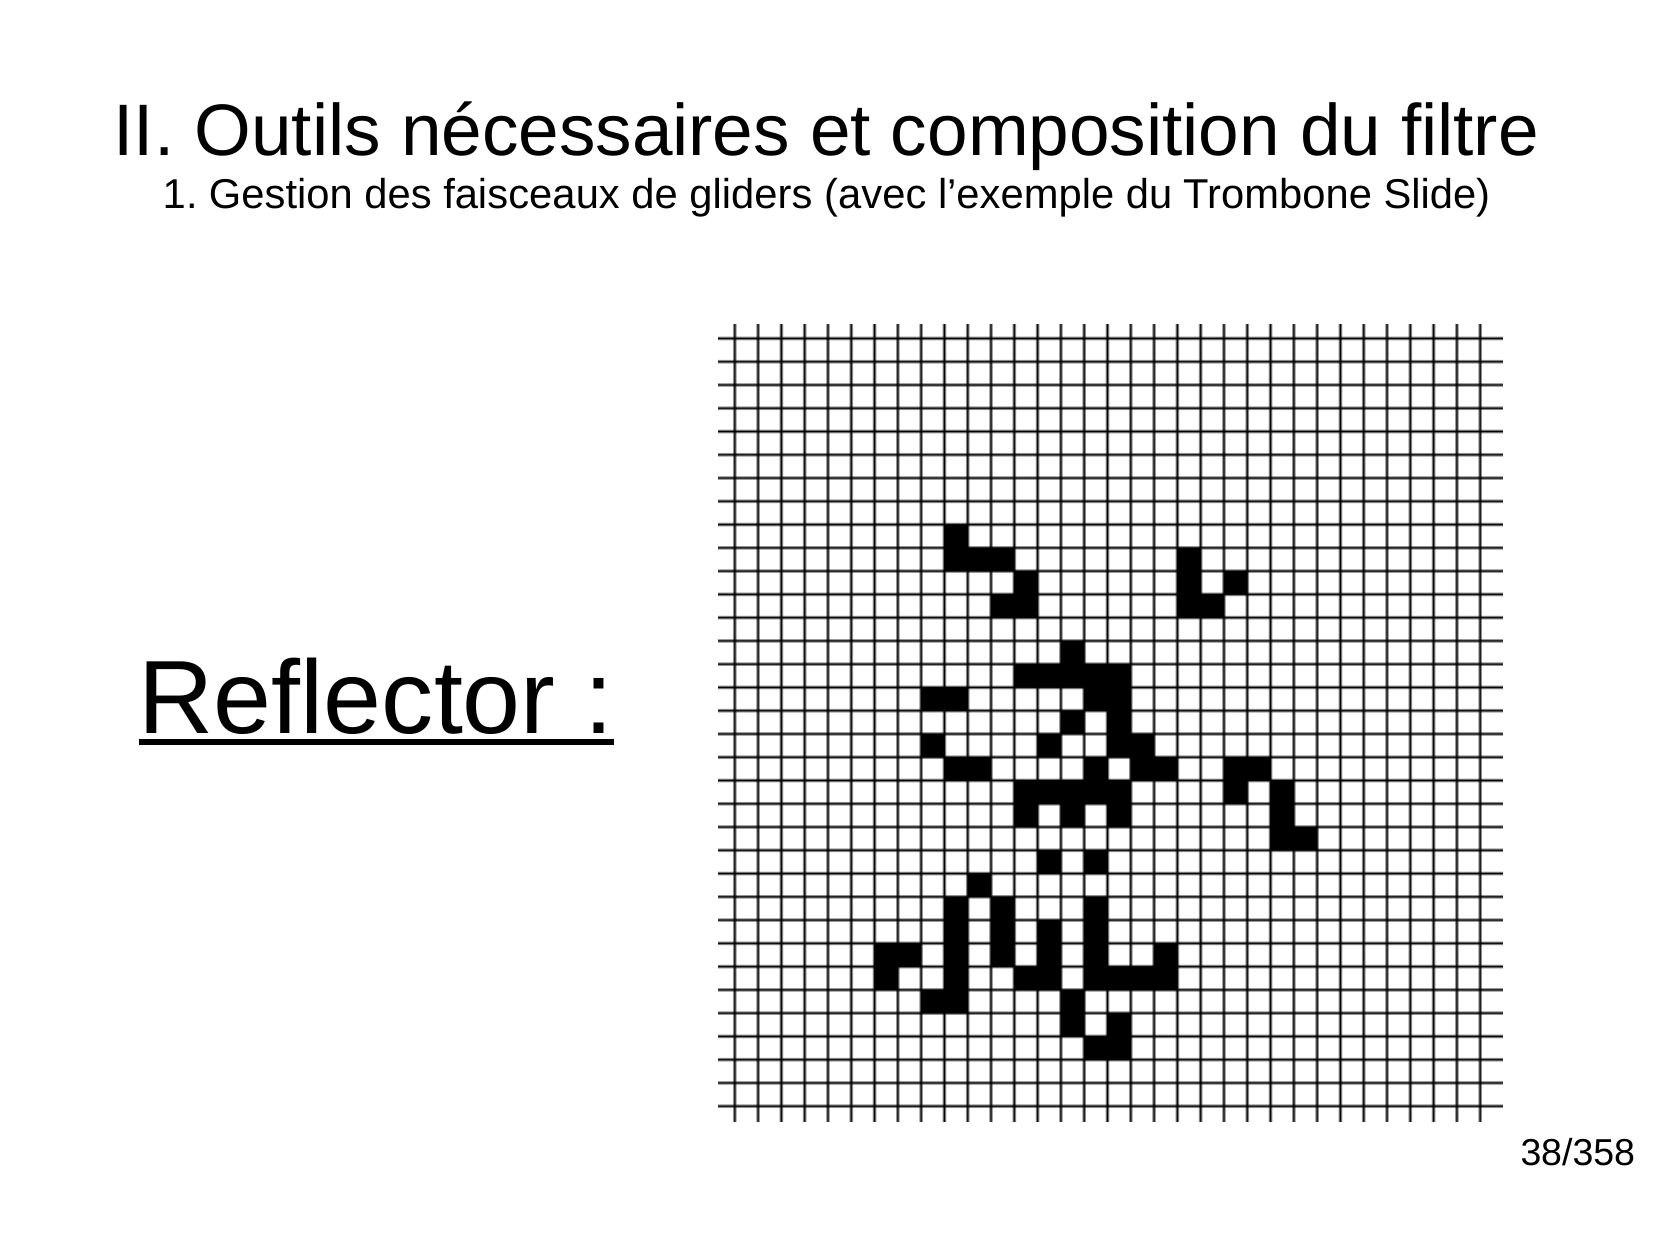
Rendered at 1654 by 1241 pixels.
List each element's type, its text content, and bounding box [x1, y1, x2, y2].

text_box <number>/358 [1505, 1124, 1654, 1182]
title II. Outils nécessaires et composition du filtre 1. Gestion des faisceaux de gliders (avec l’exemple du Trombone Slide) [0, 30, 1654, 276]
text_box Reflector : [124, 631, 629, 763]
picture [718, 324, 1503, 1123]
